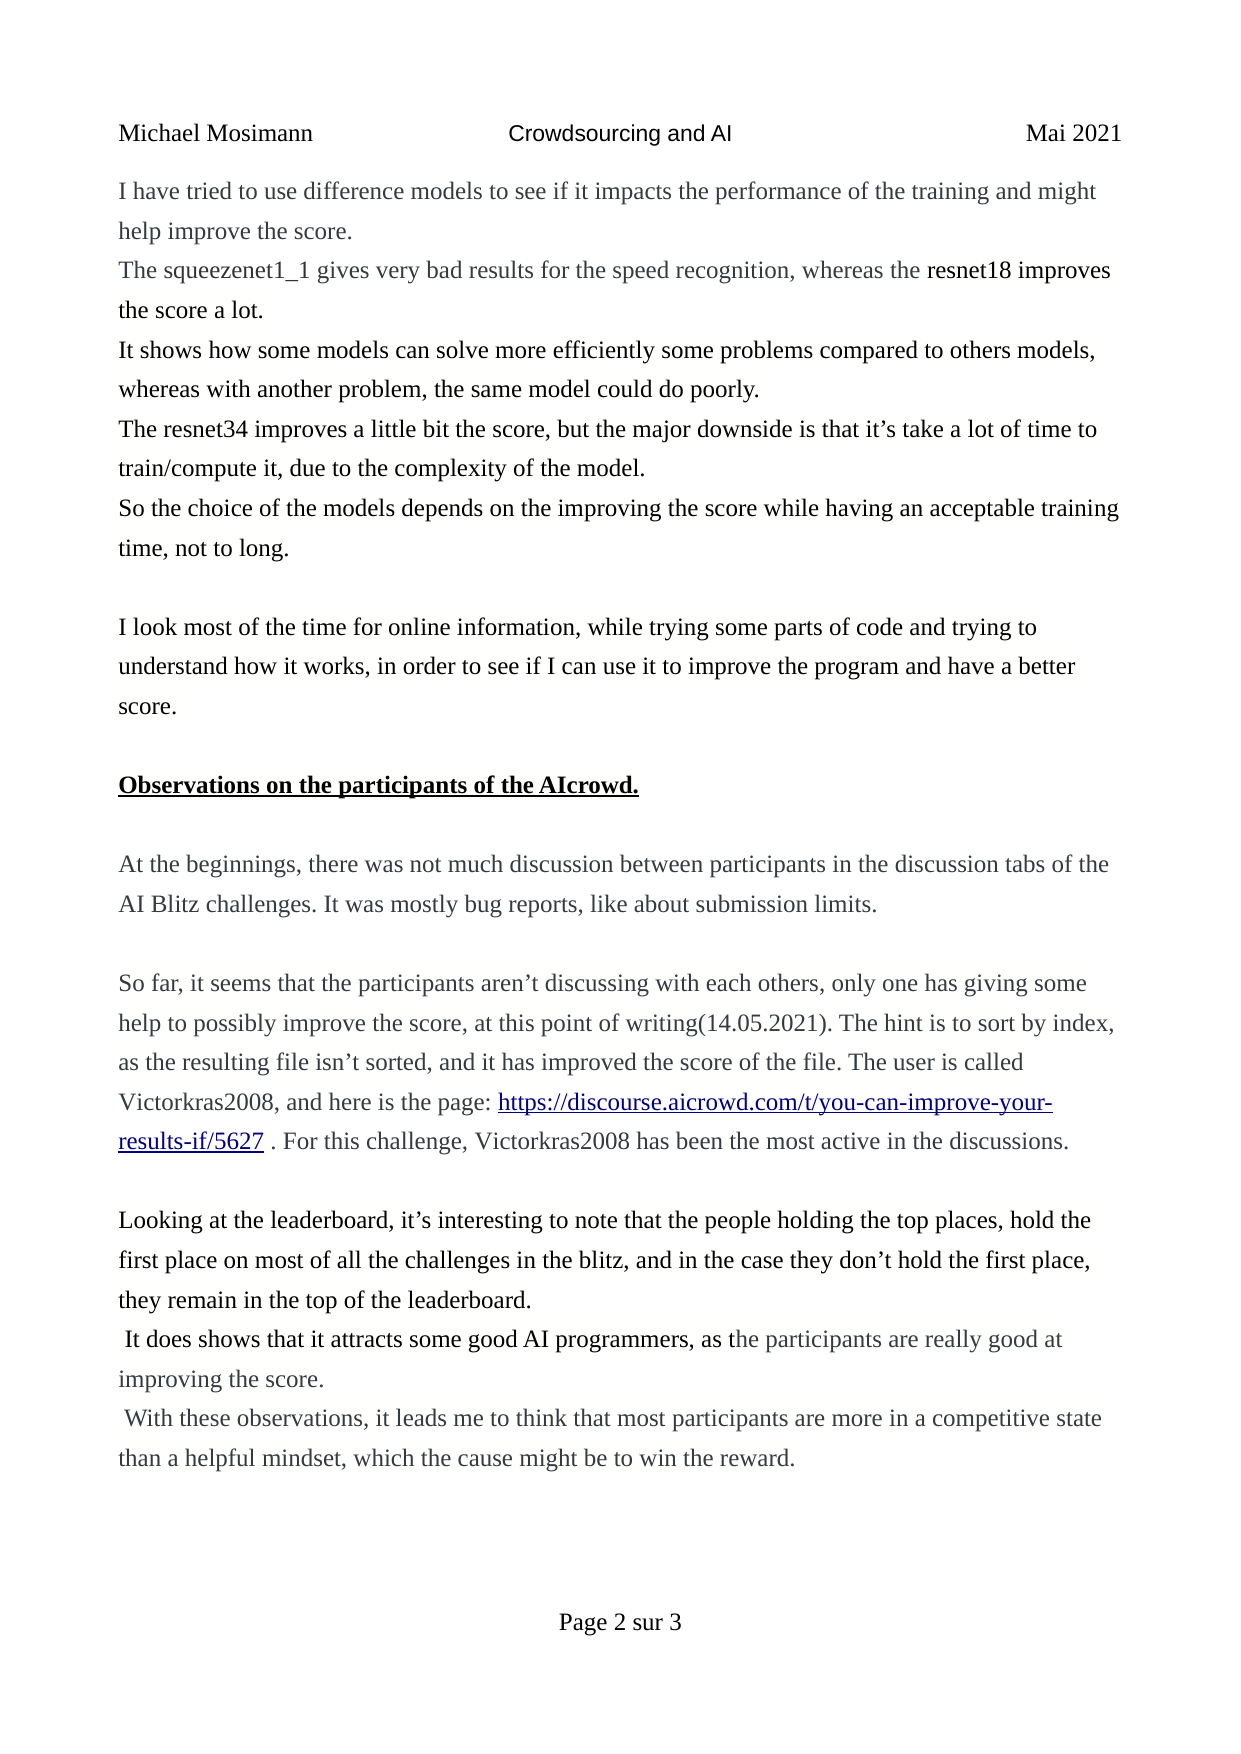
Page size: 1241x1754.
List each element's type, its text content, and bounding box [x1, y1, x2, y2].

text At the beginnings, there was not much discussion between participants in the discussion tabs of the AI Blitz challenges. It was mostly bug reports, like about submission limits. [118, 849, 1122, 918]
text With these observations, it leads me to think that most participants are more in a competitive state than a helpful mindset, which the cause might be to win the reward. [118, 1403, 1122, 1472]
text The squeezenet1_1 gives very bad results for the speed recognition, whereas the resnet18 improves the score a lot. [118, 256, 1122, 324]
text I look most of the time for online information, while trying some parts of code and trying to understand how it works, in order to see if I can use it to improve the program and have a better score. [118, 612, 1122, 720]
text I have tried to use difference models to see if it impacts the performance of the training and might help improve the score. [118, 176, 1122, 245]
text So far, it seems that the participants aren’t discussing with each others, only one has giving some help to possibly improve the score, at this point of writing(14.05.2021). The hint is to sort by index, as the resulting file isn’t sorted, and it has improved the score of the file. The user is called Victorkras2008, and here is the page: https://discourse.aicrowd.com/t/you-can-improve-your-results-if/5627 . For this challenge, Victorkras2008 has been the most active in the discussions. [118, 968, 1122, 1155]
text It does shows that it attracts some good AI programmers, as the participants are really good at improving the score. [118, 1324, 1122, 1393]
text It shows how some models can solve more efficiently some problems compared to others models, whereas with another problem, the same model could do poorly. [118, 335, 1122, 403]
text Observations on the participants of the AIcrowd. [118, 770, 1122, 799]
text So the choice of the models depends on the improving the score while having an acceptable training time, not to long. [118, 493, 1122, 561]
text Looking at the leaderboard, it’s interesting to note that the people holding the top places, hold the first place on most of all the challenges in the blitz, and in the case they don’t hold the first place, they remain in the top of the leaderboard. [118, 1206, 1122, 1313]
text The resnet34 improves a little bit the score, but the major downside is that it’s take a lot of time to train/compute it, due to the complexity of the model. [118, 414, 1122, 482]
